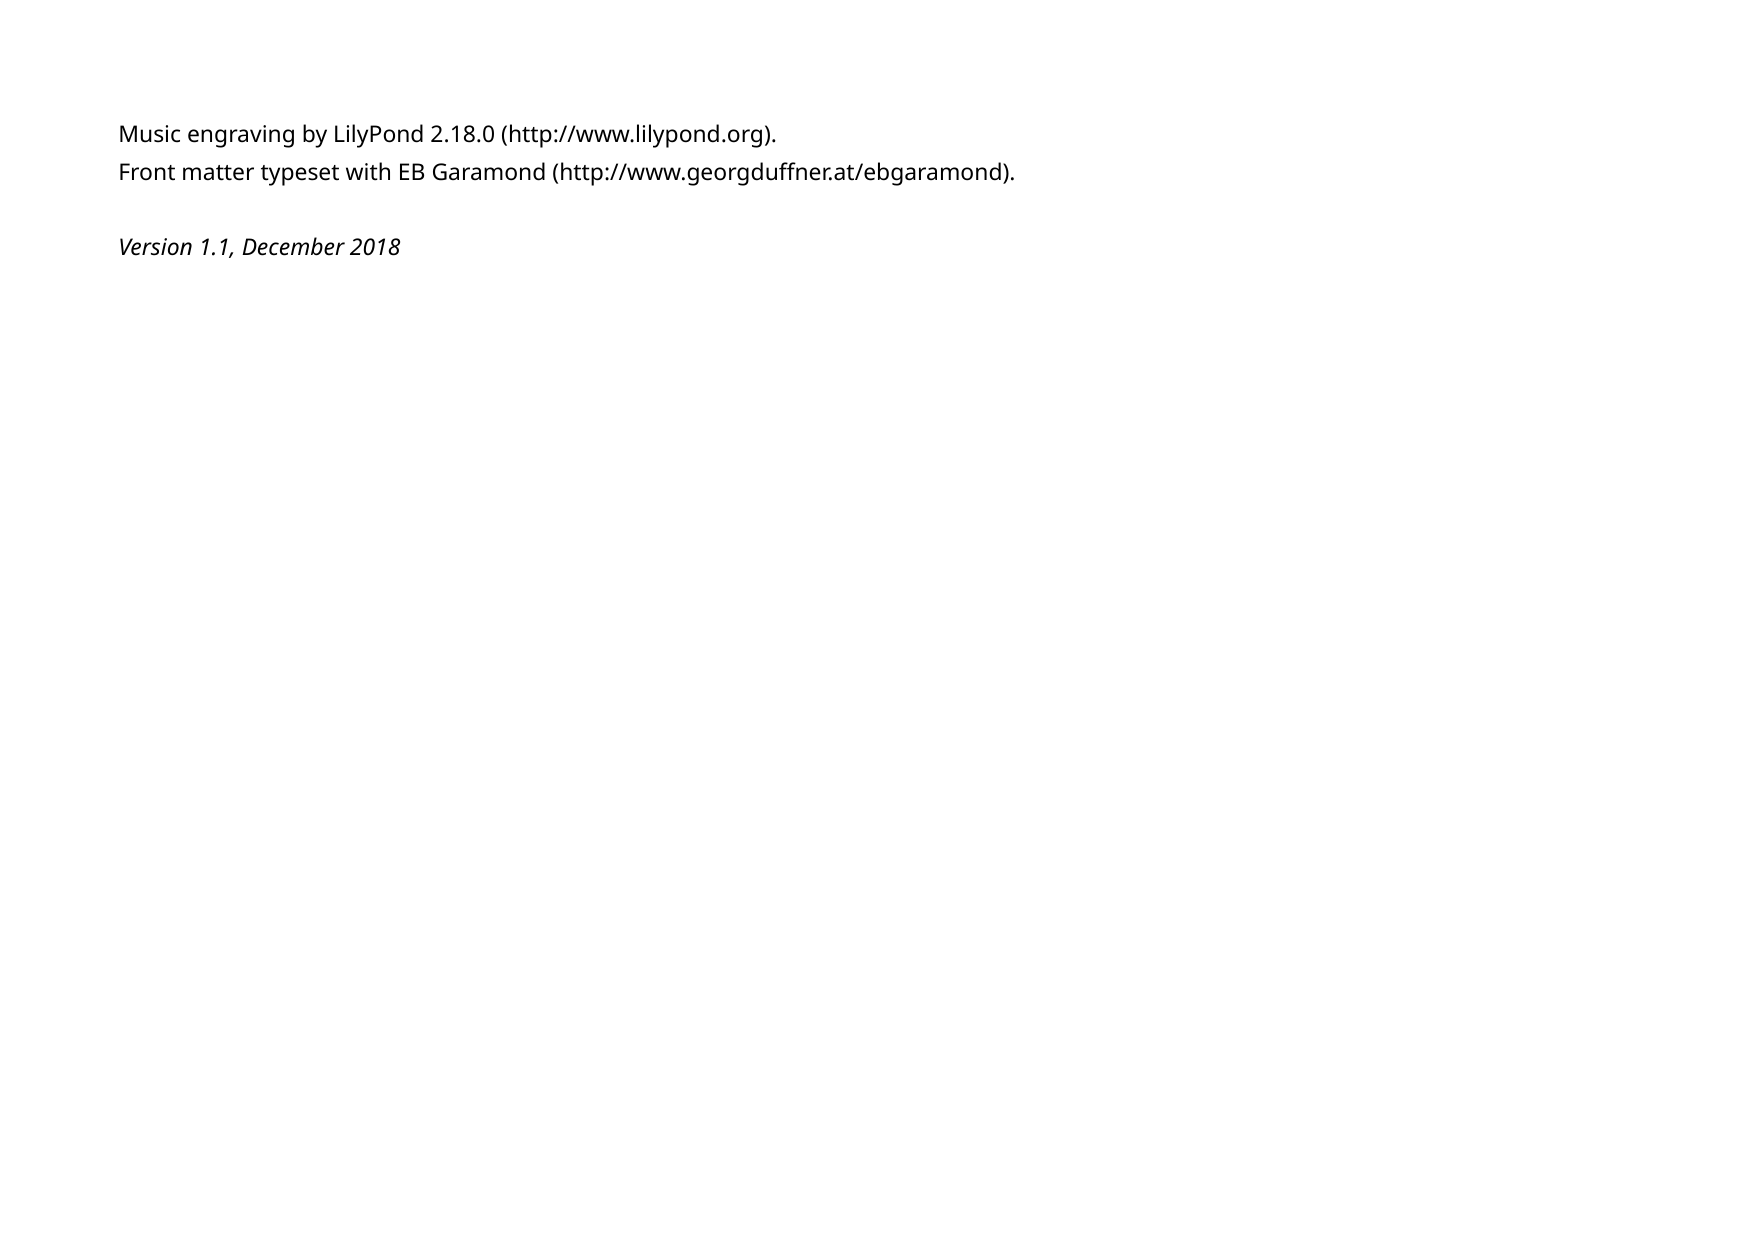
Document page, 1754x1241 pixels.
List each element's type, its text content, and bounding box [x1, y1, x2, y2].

text Music engraving by LilyPond 2.18.0 (http://www.lilypond.org). Front matter typeset with EB Garamond (http://www.georgduffner.at/ebgaramond). [118, 118, 1518, 187]
text Version 1.1, December 2018 [118, 231, 1518, 262]
